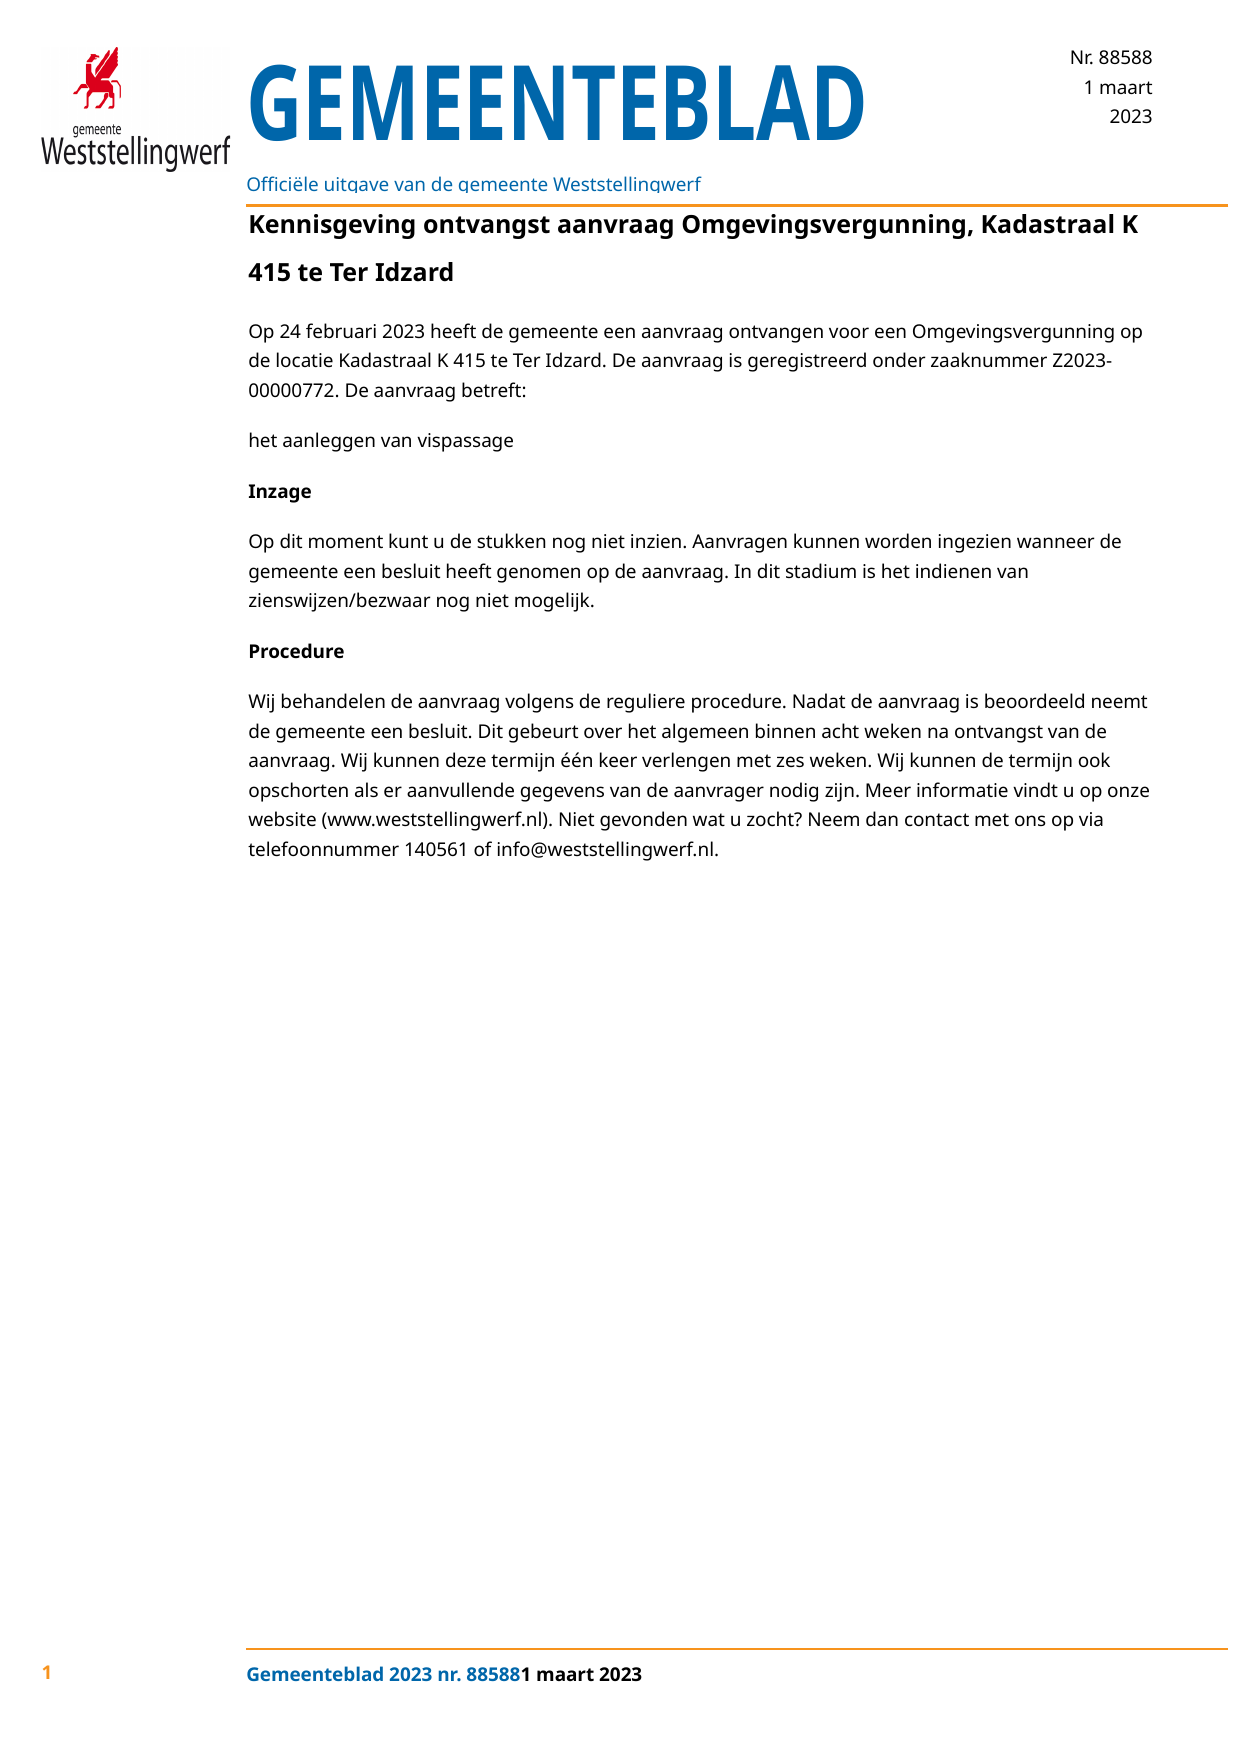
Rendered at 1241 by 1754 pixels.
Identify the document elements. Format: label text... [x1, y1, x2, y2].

picture [41, 47, 231, 172]
text Kennisgeving ontvangst aanvraag Omgevingsvergunning, Kadastraal K 415 te Ter Idzard [248, 207, 1152, 288]
text Op dit moment kunt u de stukken nog niet inzien. Aanvragen kunnen worden ingezien wanneer de gemeente een besluit heeft genomen op de aanvraag. In dit stadium is het indienen van zienswijzen/bezwaar nog niet mogelijk. [248, 528, 1152, 613]
text Procedure [248, 638, 1152, 664]
text Inzage [248, 478, 1152, 504]
text het aanleggen van vispassage [248, 427, 1152, 453]
text Wij behandelen de aanvraag volgens de reguliere procedure. Nadat de aanvraag is beoordeeld neemt de gemeente een besluit. Dit gebeurt over het algemeen binnen acht weken na ontvangst van de aanvraag. Wij kunnen deze termijn één keer verlengen met zes weken. Wij kunnen de termijn ook opschorten als er aanvullende gegevens van de aanvrager nodig zijn. Meer informatie vindt u op onze website (www.weststellingwerf.nl). Niet gevonden wat u zocht? Neem dan contact met ons op via telefoonnummer 140561 of info@weststellingwerf.nl. [248, 688, 1152, 862]
text Op 24 februari 2023 heeft de gemeente een aanvraag ontvangen voor een Omgevingsvergunning op de locatie Kadastraal K 415 te Ter Idzard. De aanvraag is geregistreerd onder zaaknummer Z2023-00000772. De aanvraag betreft: [248, 318, 1152, 403]
